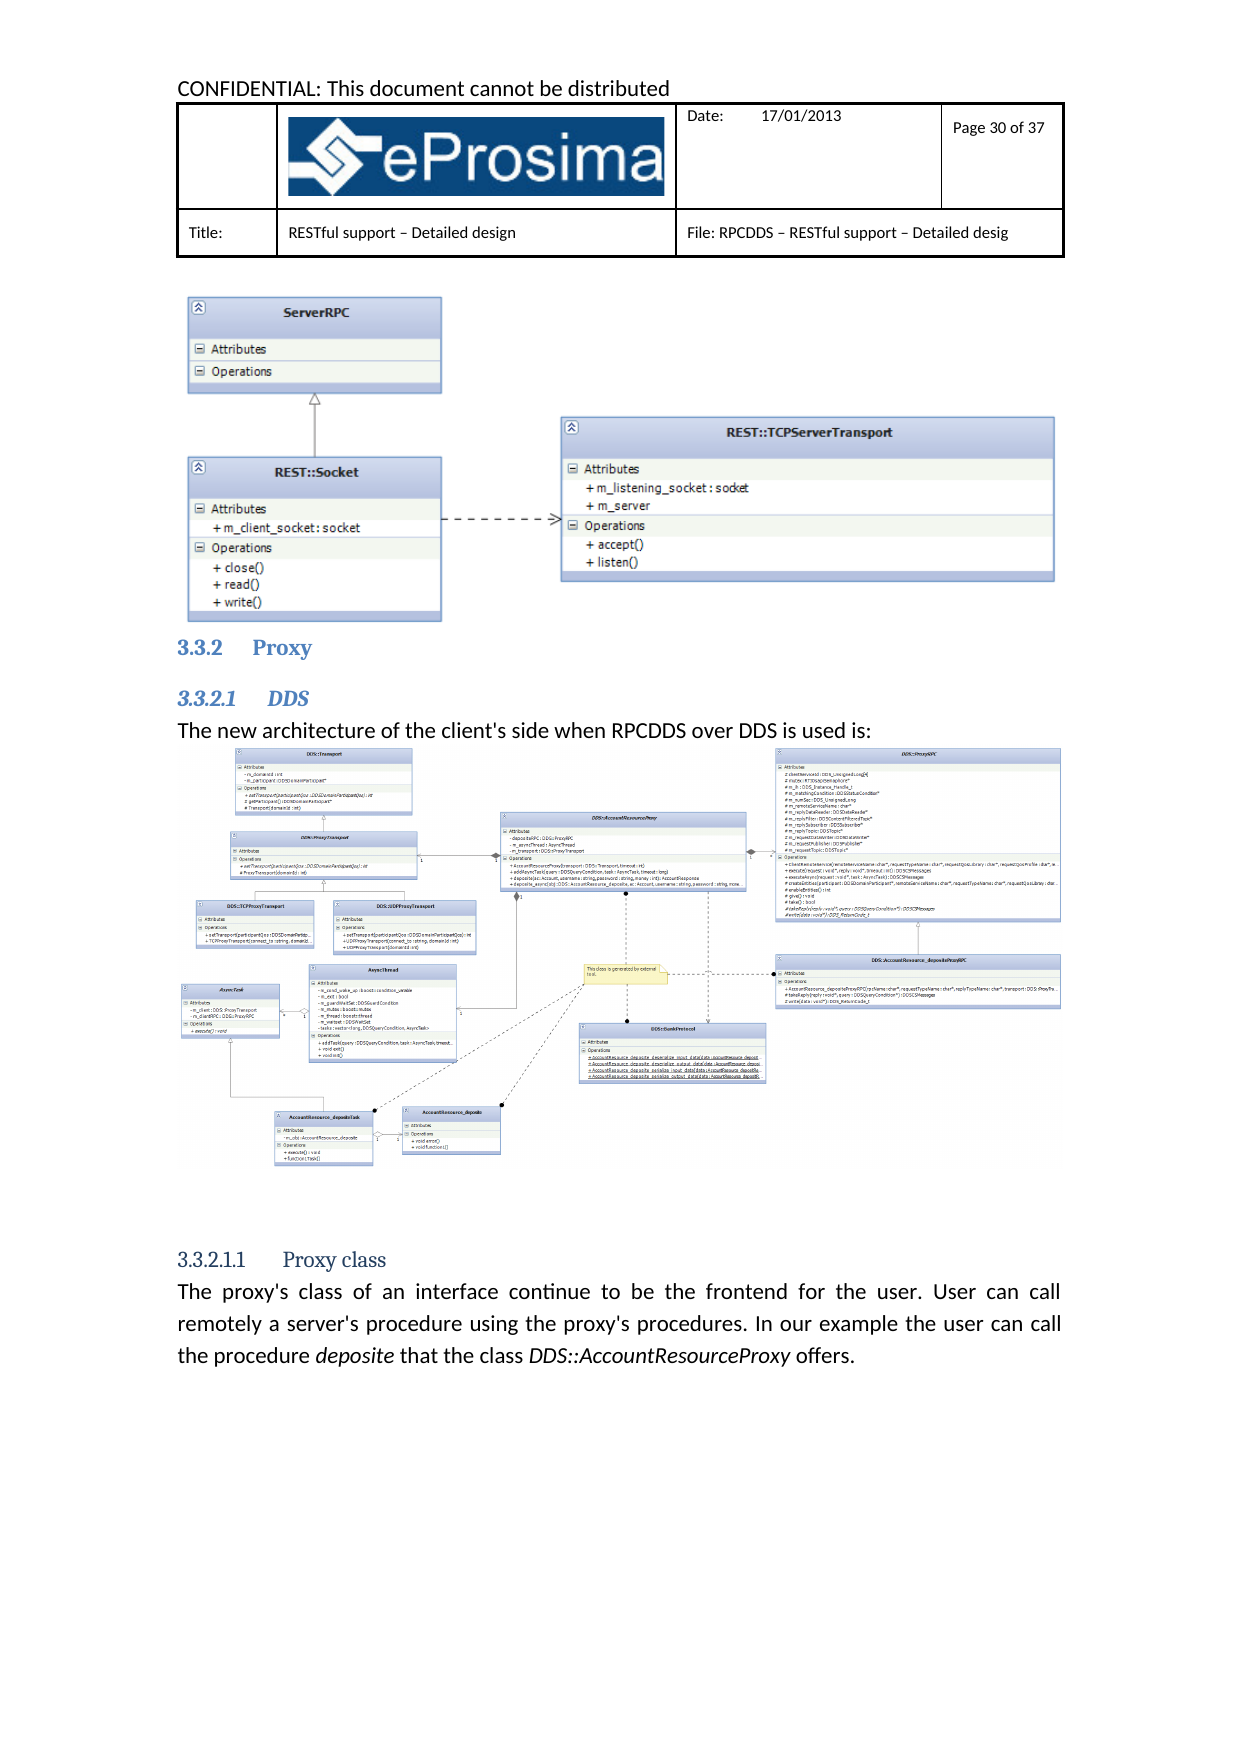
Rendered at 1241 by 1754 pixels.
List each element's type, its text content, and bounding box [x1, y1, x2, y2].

text The new architecture of the client's side when RPCDDS over DDS is used is: [177, 716, 1063, 744]
text The proxy's class of an interface continue to be the frontend for the user. User can call remotely a server's procedure using the proxy's procedures. In our example the user can call the procedure deposite that the class DDS::AccountResourceProxy offers. [177, 1277, 1063, 1369]
picture [177, 286, 1063, 631]
subtitle DDS [177, 686, 1063, 712]
subtitle Proxy [177, 631, 1063, 661]
picture [288, 117, 665, 196]
picture [177, 744, 1063, 1169]
subtitle Proxy class [177, 1247, 1063, 1273]
